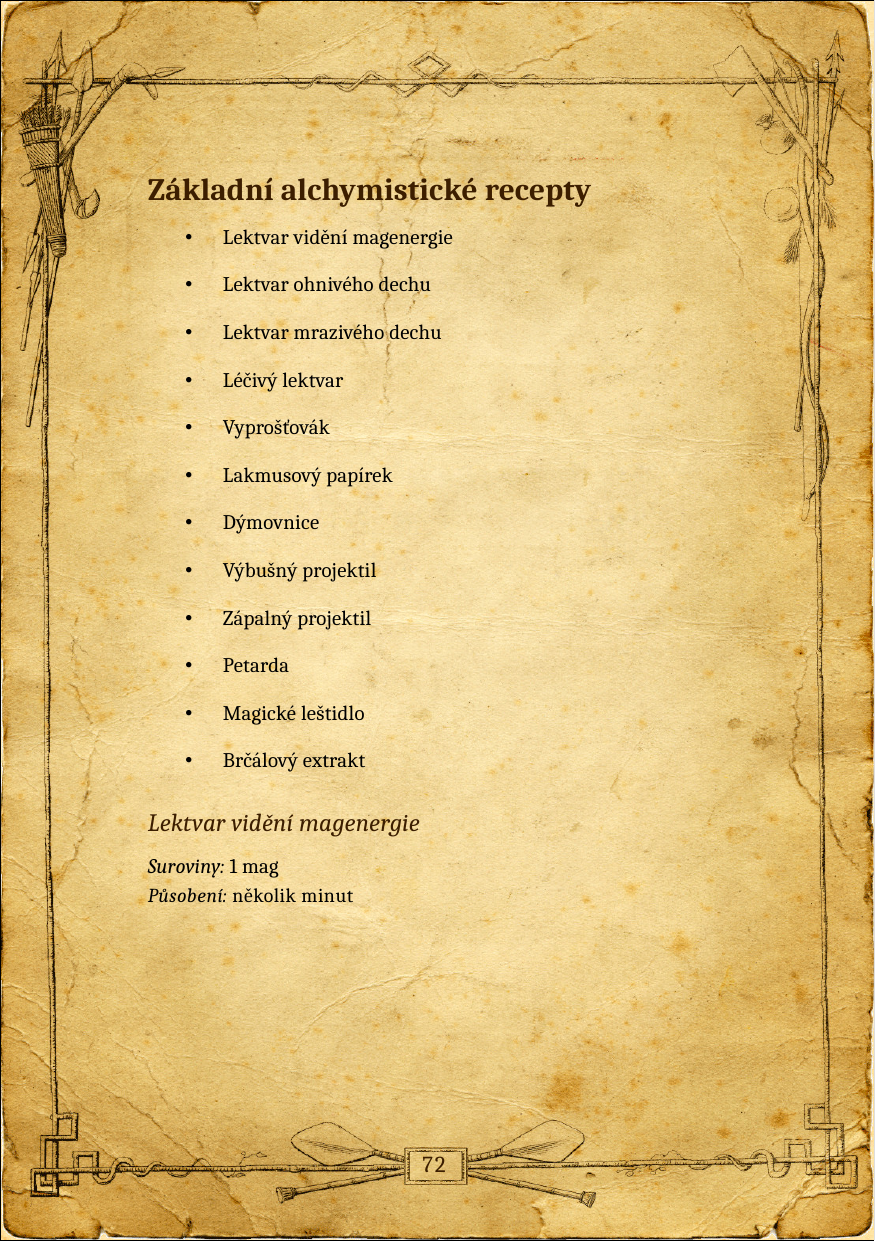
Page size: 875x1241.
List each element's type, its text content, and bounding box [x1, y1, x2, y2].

subtitle Lektvar vidění magenergie [148, 808, 726, 837]
list Vyprošťovák [185, 416, 726, 440]
subtitle Základní alchymistické recepty [148, 172, 726, 208]
list Zápalný projektil [185, 606, 726, 630]
list Lakmusový papírek [185, 463, 726, 487]
list Brčálový extrakt [185, 749, 726, 773]
list Magické leštidlo [185, 701, 726, 725]
text Suroviny: 1 mag Působení: několik minut [148, 855, 726, 907]
list Výbušný projektil [185, 559, 726, 583]
list Lektvar ohnivého dechu [185, 273, 726, 297]
list Dýmovnice [185, 511, 726, 535]
list Lektvar vidění magenergie [185, 225, 726, 249]
picture [1, 1, 874, 1240]
list Petarda [185, 654, 726, 678]
list Léčivý lektvar [185, 368, 726, 392]
list Lektvar mrazivého dechu [185, 321, 726, 344]
